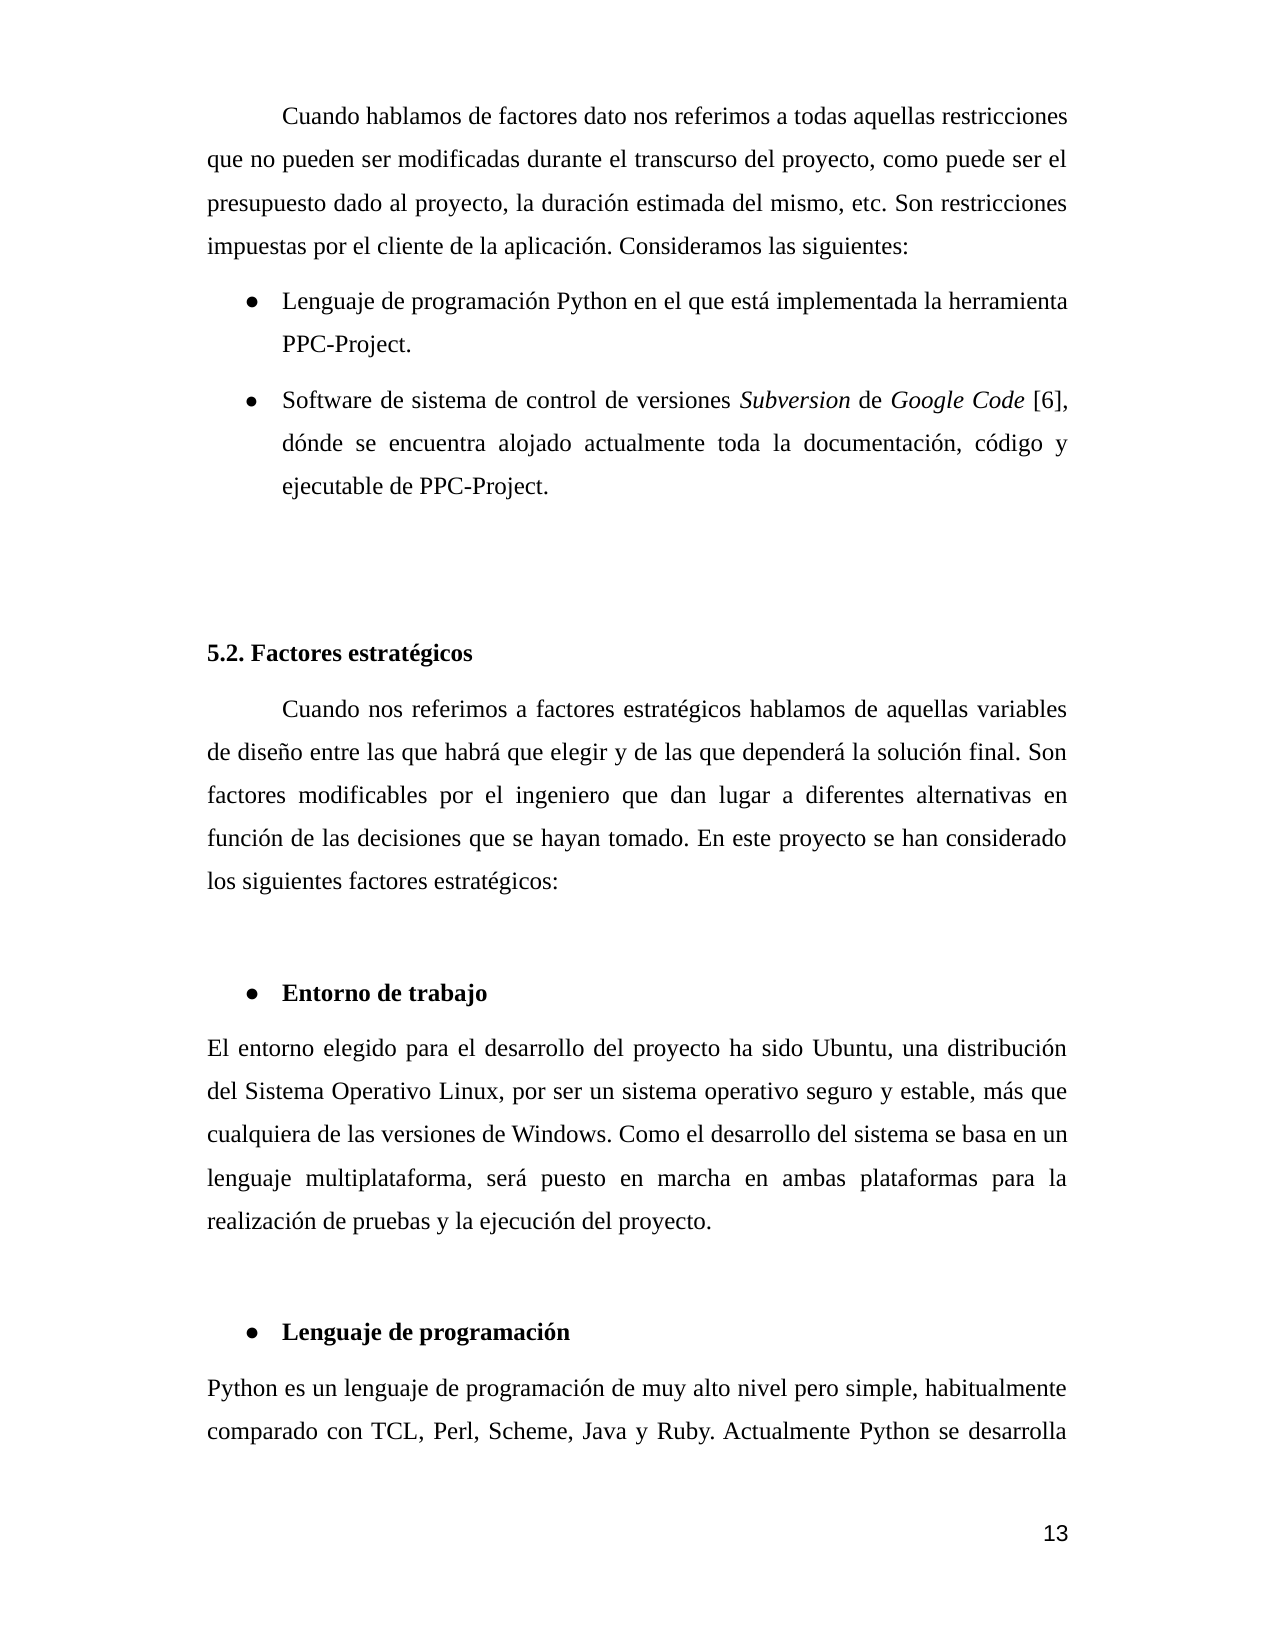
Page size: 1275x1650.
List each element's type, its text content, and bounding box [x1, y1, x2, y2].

text Python es un lenguaje de programación de muy alto nivel pero simple, habitualmente comparado con TCL, Perl, Scheme, Java y Ruby. Actualmente Python se desarrolla [207, 1373, 1068, 1444]
text Cuando hablamos de factores dato nos referimos a todas aquellas restricciones que no pueden ser modificadas durante el transcurso del proyecto, como puede ser el presupuesto dado al proyecto, la duración estimada del mismo, etc. Son restricciones impuestas por el cliente de la aplicación. Consideramos las siguientes: [207, 101, 1068, 259]
list Software de sistema de control de versiones Subversion de Google Code [6], dónde se encuentra alojado actualmente toda la documentación, código y ejecutable de PPC-Project. [244, 385, 1068, 500]
list Lenguaje de programación [244, 1317, 1068, 1346]
text Cuando nos referimos a factores estratégicos hablamos de aquellas variables de diseño entre las que habrá que elegir y de las que dependerá la solución final. Son factores modificables por el ingeniero que dan lugar a diferentes alternativas en función de las decisiones que se hayan tomado. En este proyecto se han considerado los siguientes factores estratégicos: [207, 694, 1068, 895]
text El entorno elegido para el desarrollo del proyecto ha sido Ubuntu, una distribución del Sistema Operativo Linux, por ser un sistema operativo seguro y estable, más que cualquiera de las versiones de Windows. Como el desarrollo del sistema se basa en un lenguaje multiplataforma, será puesto en marcha en ambas plataformas para la realización de pruebas y la ejecución del proyecto. [207, 1033, 1068, 1234]
list Lenguaje de programación Python en el que está implementada la herramienta PPC-Project. [244, 286, 1068, 358]
list Entorno de trabajo [244, 978, 1068, 1006]
text 5.2. Factores estratégicos [207, 638, 1068, 667]
